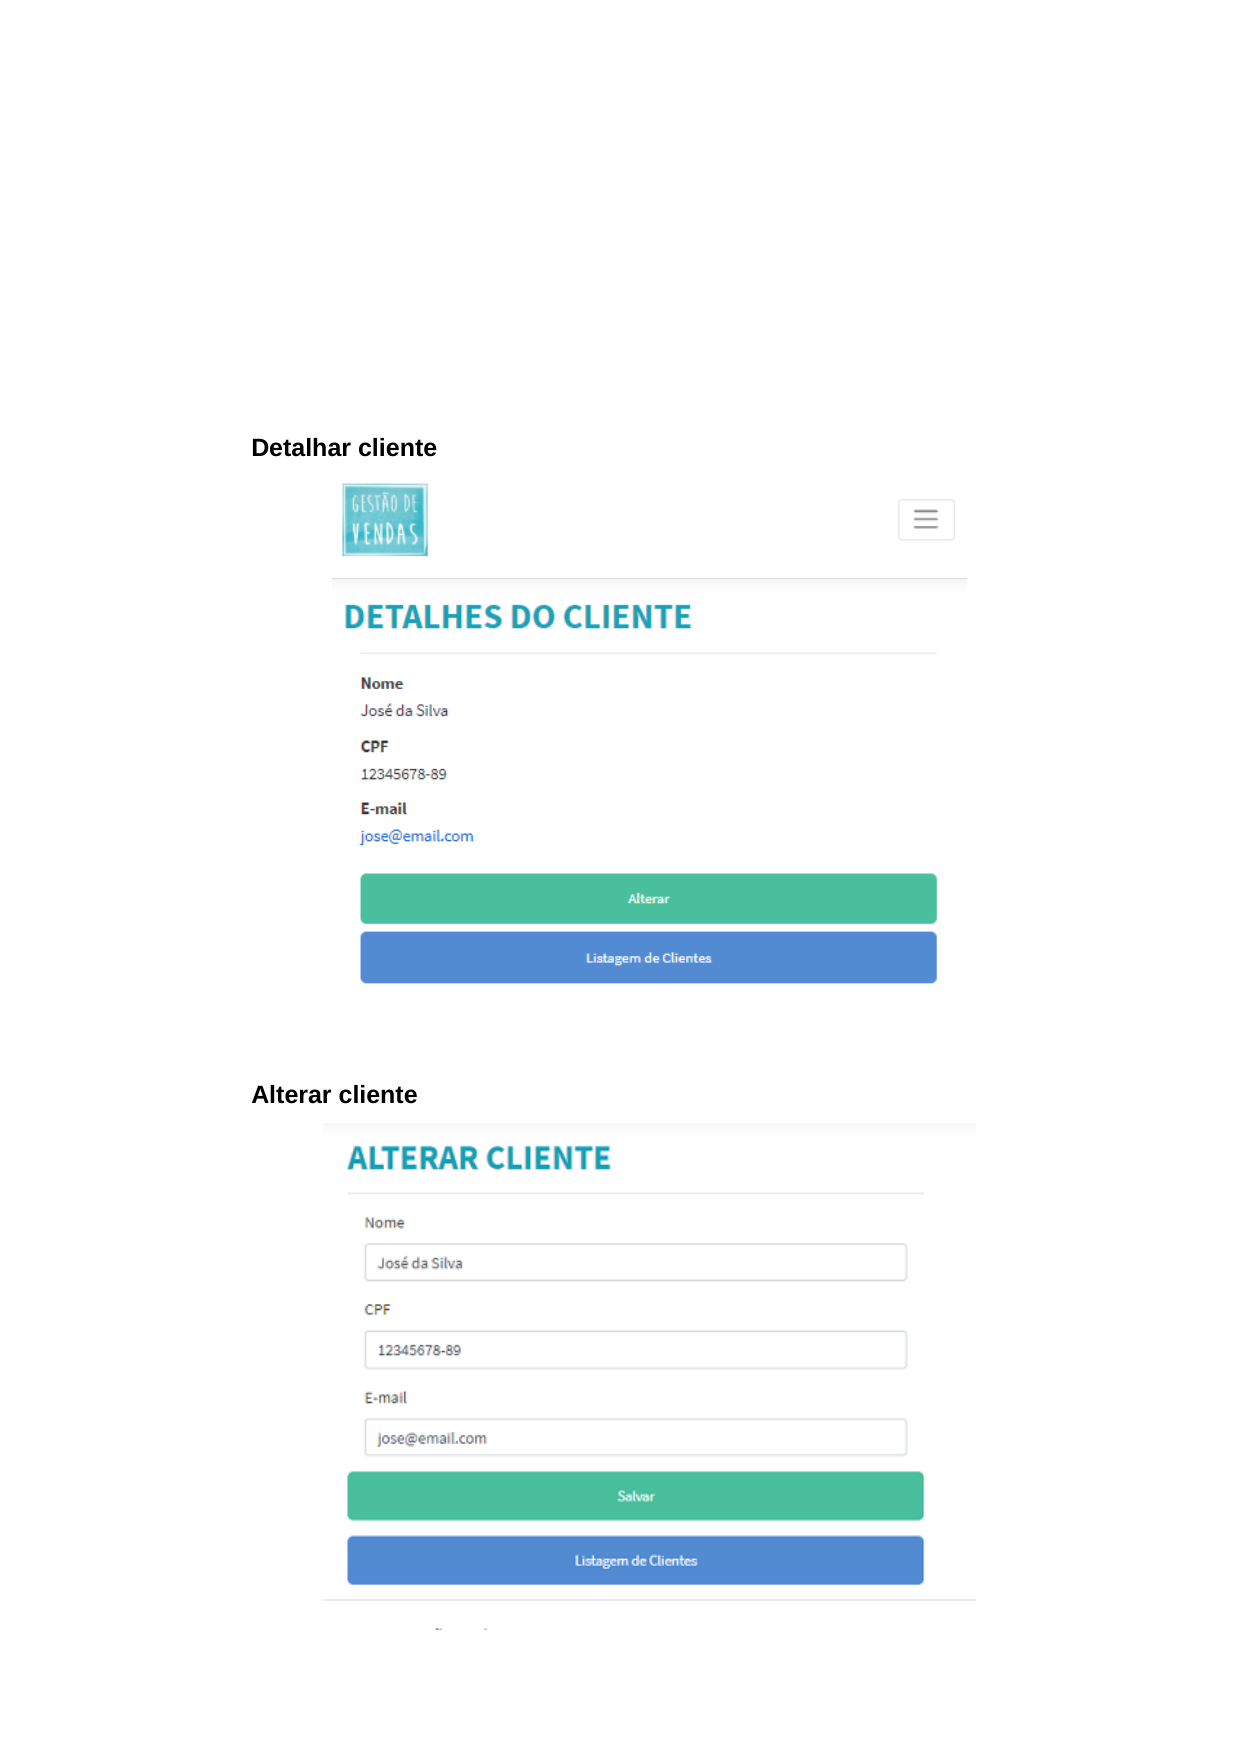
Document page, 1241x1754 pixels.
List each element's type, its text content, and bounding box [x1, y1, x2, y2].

picture [331, 476, 968, 1017]
text Detalhar cliente [177, 433, 1122, 462]
picture [323, 1123, 976, 1630]
text Alterar cliente [177, 1080, 1122, 1109]
